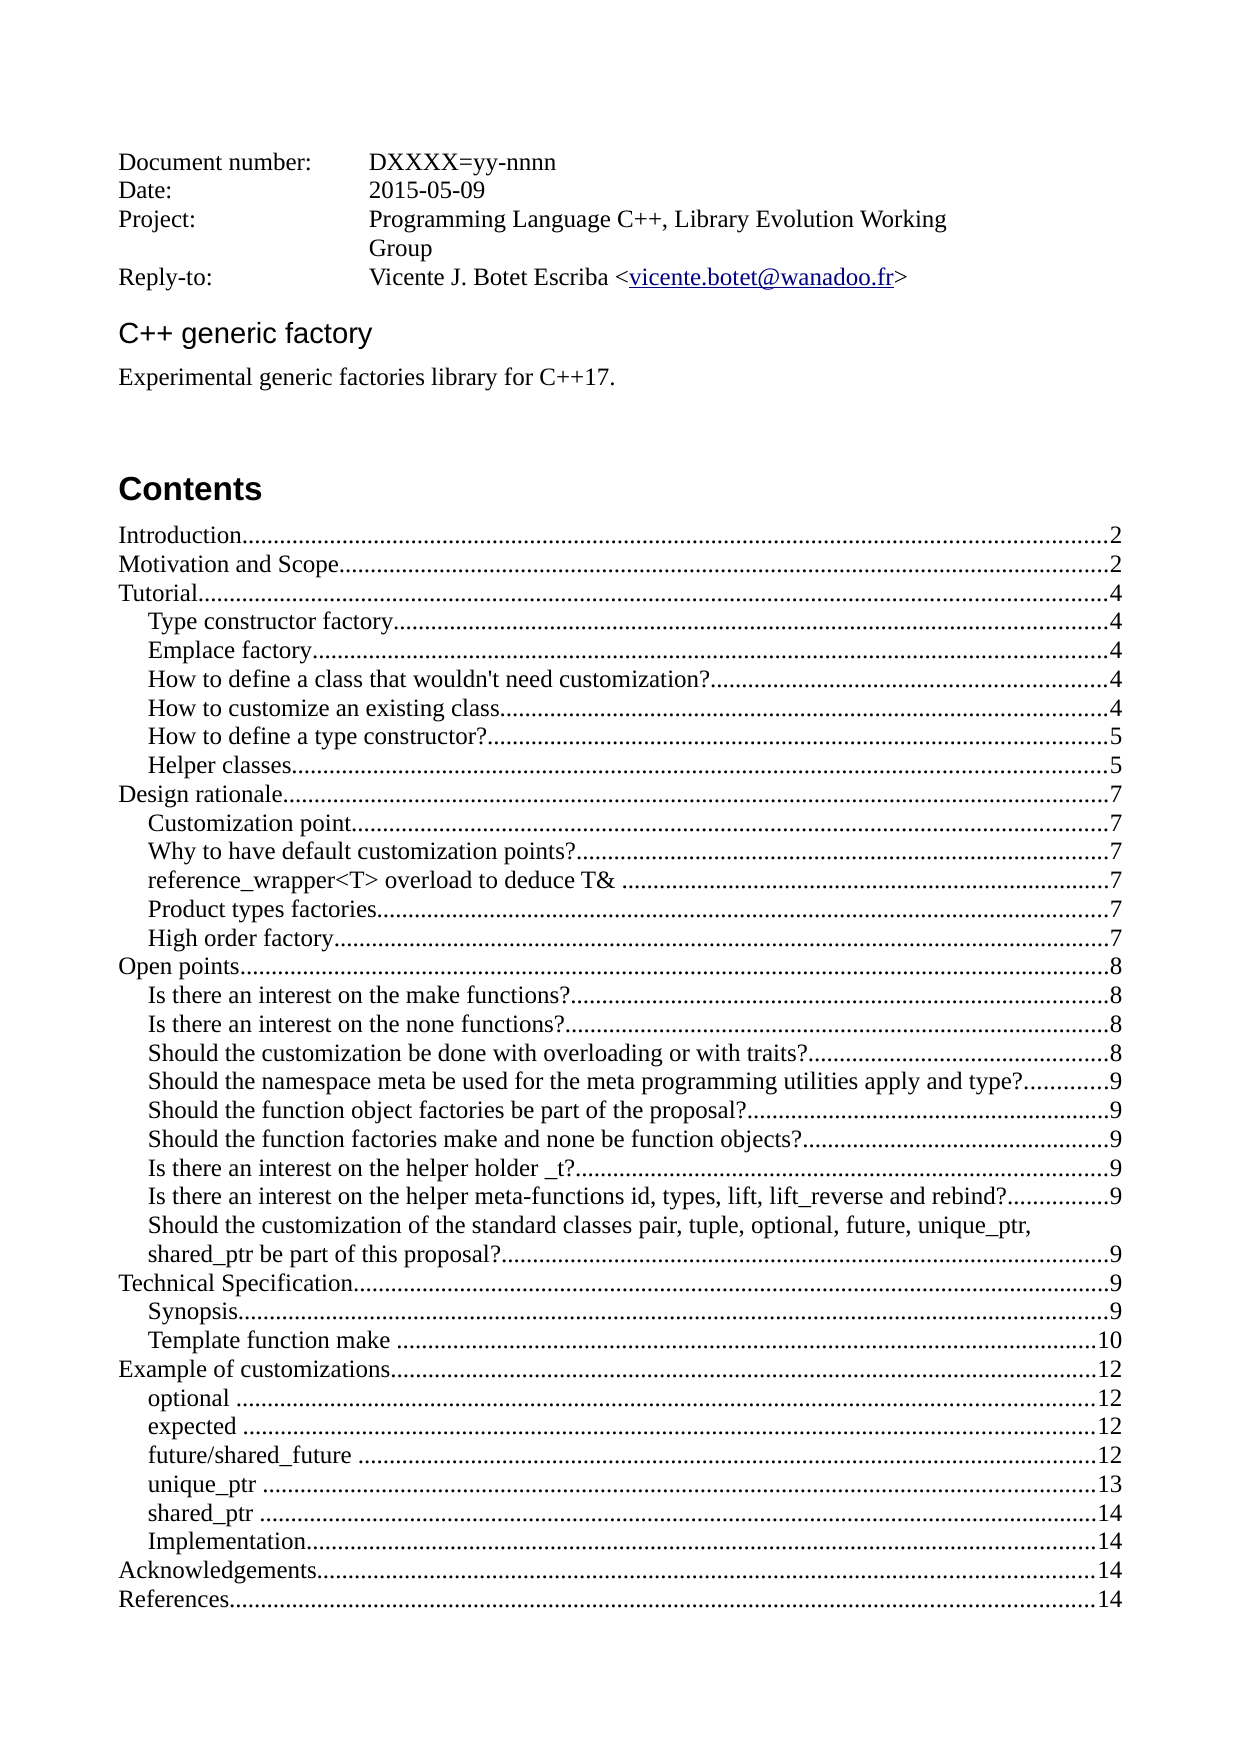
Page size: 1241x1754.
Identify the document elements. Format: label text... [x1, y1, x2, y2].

text future/shared_future 12 [148, 1440, 1122, 1469]
text Experimental generic factories library for C++17. [118, 362, 1122, 390]
text optional 12 [148, 1383, 1122, 1411]
table_cell Vicente J. Botet Escriba <vicente.botet@wanadoo.fr> [369, 262, 1002, 291]
table_header Document number: [118, 147, 368, 176]
text Should the function factories make and none be function objects? 9 [148, 1124, 1122, 1153]
table_cell 2015-05-09 [369, 176, 1002, 204]
text Should the customization of the standard classes pair, tuple, optional, future, unique_ptr, shared_ptr be part of this proposal? 9 [148, 1210, 1122, 1268]
subtitle C++ generic factory [118, 316, 1122, 349]
table_cell Programming Language C++, Library Evolution Working Group [369, 204, 1002, 262]
subtitle Contents [118, 469, 1122, 508]
text Is there an interest on the make functions? 8 [148, 980, 1122, 1009]
text References 14 [118, 1584, 1122, 1613]
text Open points 8 [118, 951, 1122, 980]
text Type constructor factory 4 [148, 606, 1122, 635]
text shared_ptr 14 [148, 1498, 1122, 1526]
text Should the namespace meta be used for the meta programming utilities apply and type? 9 [148, 1066, 1122, 1095]
table_cell Reply-to: [118, 262, 368, 291]
text Introduction 2 [118, 520, 1122, 549]
text Example of customizations 12 [118, 1354, 1122, 1383]
text Tutorial 4 [118, 578, 1122, 606]
text How to define a type constructor? 5 [148, 721, 1122, 750]
text Is there an interest on the helper meta-functions id, types, lift, lift_reverse and rebind? 9 [148, 1181, 1122, 1210]
text Should the customization be done with overloading or with traits? 8 [148, 1038, 1122, 1066]
text How to define a class that wouldn't need customization? 4 [148, 664, 1122, 693]
text Should the function object factories be part of the proposal? 9 [148, 1095, 1122, 1124]
table_header DXXXX=yy-nnnn [369, 147, 1002, 176]
text How to customize an existing class 4 [148, 693, 1122, 721]
text Product types factories 7 [148, 894, 1122, 923]
text Design rationale 7 [118, 779, 1122, 808]
text Implementation 14 [148, 1526, 1122, 1555]
text Helper classes 5 [148, 750, 1122, 779]
text Motivation and Scope 2 [118, 549, 1122, 578]
text Synopsis 9 [148, 1296, 1122, 1325]
table_cell Project: [118, 204, 368, 262]
text Acknowledgements 14 [118, 1555, 1122, 1584]
text unique_ptr 13 [148, 1469, 1122, 1498]
text Technical Specification 9 [118, 1268, 1122, 1296]
text High order factory 7 [148, 923, 1122, 951]
text Why to have default customization points? 7 [148, 836, 1122, 865]
table_cell Date: [118, 176, 368, 204]
text reference_wrapper<T> overload to deduce T& 7 [148, 865, 1122, 894]
text Is there an interest on the none functions? 8 [148, 1009, 1122, 1038]
text Customization point 7 [148, 808, 1122, 836]
text Template function make 10 [148, 1325, 1122, 1354]
text expected 12 [148, 1411, 1122, 1440]
text Is there an interest on the helper holder _t? 9 [148, 1153, 1122, 1181]
text Emplace factory 4 [148, 635, 1122, 664]
